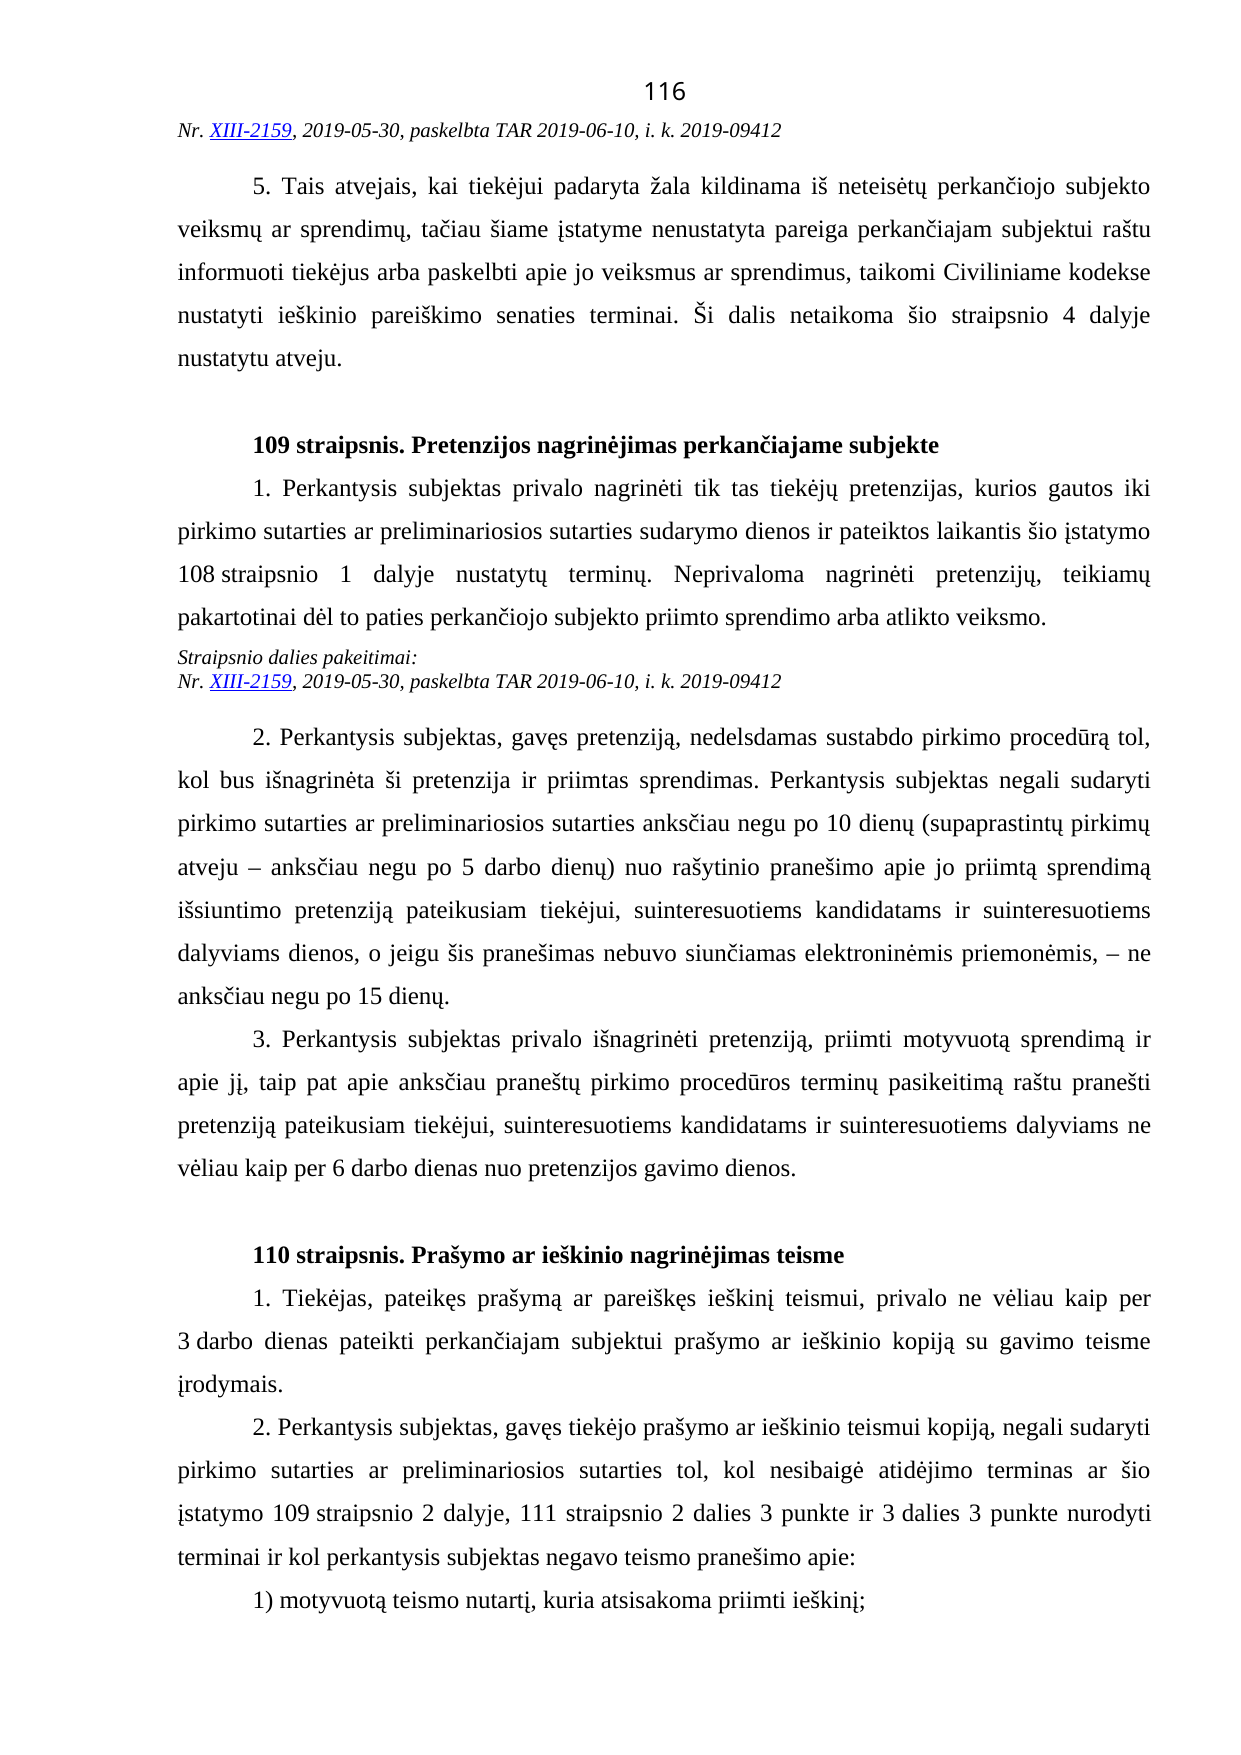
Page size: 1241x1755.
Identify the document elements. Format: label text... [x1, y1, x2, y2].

text Nr. XIII-2159, 2019-05-30, paskelbta TAR 2019-06-10, i. k. 2019-09412 [177, 118, 1152, 142]
text 2. Perkantysis subjektas, gavęs pretenziją, nedelsdamas sustabdo pirkimo procedūrą tol, kol bus išnagrinėta ši pretenzija ir priimtas sprendimas. Perkantysis subjektas negali sudaryti pirkimo sutarties ar preliminariosios sutarties anksčiau negu po 10 dienų (supaprastintų pirkimų atveju – anksčiau negu po 5 darbo dienų) nuo rašytinio pranešimo apie jo priimtą sprendimą išsiuntimo pretenziją pateikusiam tiekėjui, suinteresuotiems kandidatams ir suinteresuotiems dalyviams dienos, o jeigu šis pranešimas nebuvo siunčiamas elektroninėmis priemonėmis, – ne anksčiau negu po 15 dienų. [177, 722, 1152, 1010]
text 1. Tiekėjas, pateikęs prašymą ar pareiškęs ieškinį teismui, privalo ne vėliau kaip per 3 darbo dienas pateikti perkančiajam subjektui prašymo ar ieškinio kopiją su gavimo teisme įrodymais. [177, 1283, 1152, 1398]
text 109 straipsnis. Pretenzijos nagrinėjimas perkančiajame subjekte [177, 430, 1152, 458]
text 1. Perkantysis subjektas privalo nagrinėti tik tas tiekėjų pretenzijas, kurios gautos iki pirkimo sutarties ar preliminariosios sutarties sudarymo dienos ir pateiktos laikantis šio įstatymo 108 straipsnio 1 dalyje nustatytų terminų. Neprivaloma nagrinėti pretenzijų, teikiamų pakartotinai dėl to paties perkančiojo subjekto priimto sprendimo arba atlikto veiksmo. [177, 473, 1152, 631]
text 3. Perkantysis subjektas privalo išnagrinėti pretenziją, priimti motyvuotą sprendimą ir apie jį, taip pat apie anksčiau praneštų pirkimo procedūros terminų pasikeitimą raštu pranešti pretenziją pateikusiam tiekėjui, suinteresuotiems kandidatams ir suinteresuotiems dalyviams ne vėliau kaip per 6 darbo dienas nuo pretenzijos gavimo dienos. [177, 1024, 1152, 1182]
text 110 straipsnis. Prašymo ar ieškinio nagrinėjimas teisme [177, 1240, 1152, 1268]
text Straipsnio dalies pakeitimai: [177, 645, 1152, 669]
text 5. Tais atvejais, kai tiekėjui padaryta žala kildinama iš neteisėtų perkančiojo subjekto veiksmų ar sprendimų, tačiau šiame įstatyme nenustatyta pareiga perkančiajam subjektui raštu informuoti tiekėjus arba paskelbti apie jo veiksmus ar sprendimus, taikomi Civiliniame kodekse nustatyti ieškinio pareiškimo senaties terminai. Ši dalis netaikoma šio straipsnio 4 dalyje nustatytu atveju. [177, 171, 1152, 372]
text 1) motyvuotą teismo nutartį, kuria atsisakoma priimti ieškinį; [177, 1585, 1152, 1613]
text Nr. XIII-2159, 2019-05-30, paskelbta TAR 2019-06-10, i. k. 2019-09412 [177, 669, 1152, 693]
text 2. Perkantysis subjektas, gavęs tiekėjo prašymo ar ieškinio teismui kopiją, negali sudaryti pirkimo sutarties ar preliminariosios sutarties tol, kol nesibaigė atidėjimo terminas ar šio įstatymo 109 straipsnio 2 dalyje, 111 straipsnio 2 dalies 3 punkte ir 3 dalies 3 punkte nurodyti terminai ir kol perkantysis subjektas negavo teismo pranešimo apie: [177, 1412, 1152, 1570]
